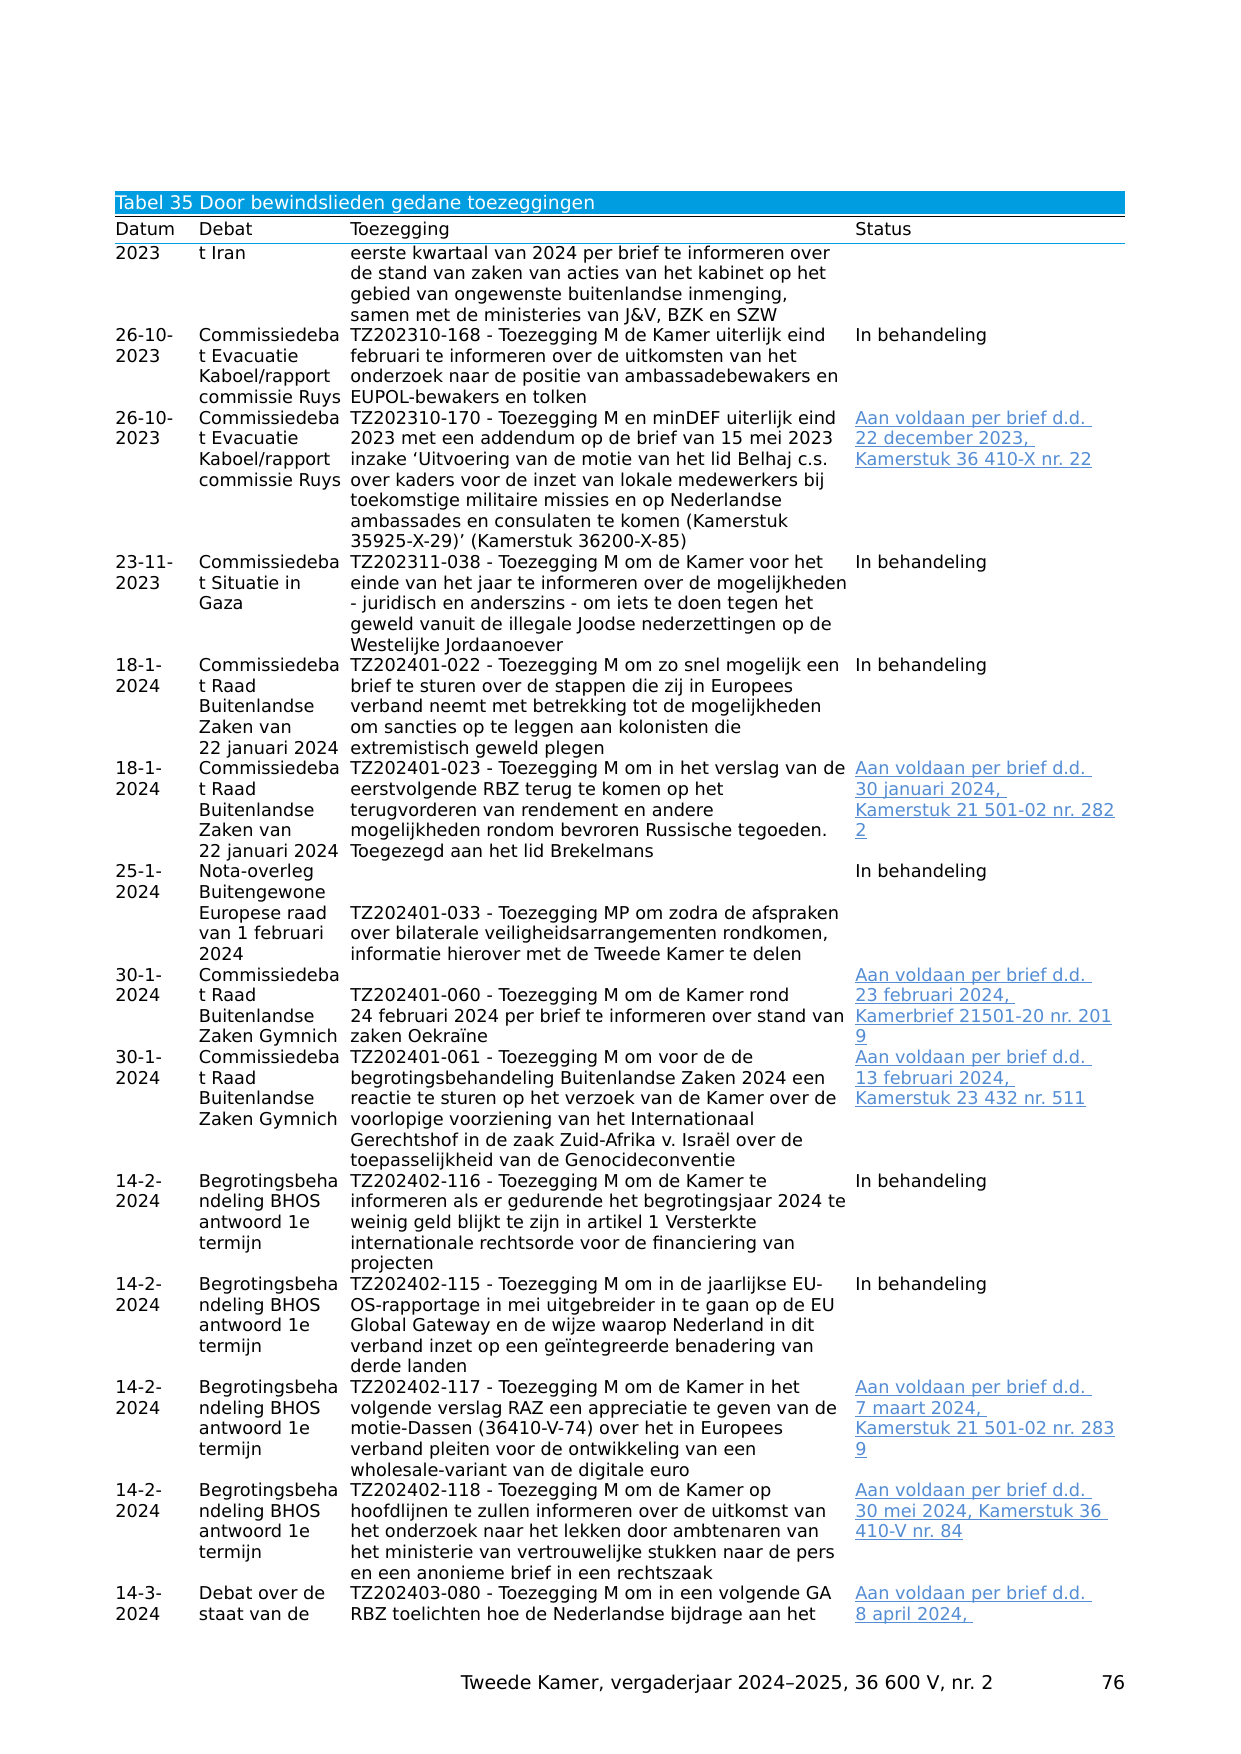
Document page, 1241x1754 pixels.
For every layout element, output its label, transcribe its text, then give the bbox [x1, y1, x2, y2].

table_cell Aan voldaan per brief d.d. 8 april 2024, [852, 1583, 1125, 1624]
table_cell In behandeling [852, 1171, 1125, 1274]
table_cell TZ202402-116 - Toezegging M om de Kamer te informeren als er gedurende het begrotingsjaar 2024 te weinig geld blijkt te zijn in artikel 1 Versterkte internationale rechtsorde voor de financiering van projecten [347, 1171, 852, 1274]
table_cell Aan voldaan per brief d.d. 13 februari 2024, Kamerstuk 23 432 nr. 511 [852, 1047, 1125, 1171]
table_cell Commissiedebat Evacuatie Kaboel/rapport commissie Ruys [196, 408, 347, 552]
table_cell TZ202310-170 - Toezegging M en minDEF uiterlijk eind 2023 met een addendum op de brief van 15 mei 2023 inzake ‘Uitvoering van de motie van het lid Belhaj c.s. over kaders voor de inzet van lokale medewerkers bij toekomstige militaire missies en op Nederlandse ambassades en consulaten te komen (Kamerstuk 35925-X-29)’ (Kamerstuk 36200-X-85) [347, 408, 852, 552]
table_cell Aan voldaan per brief d.d. 7 maart 2024, Kamerstuk 21 501-02 nr. 2839 [852, 1377, 1125, 1480]
table_cell 26-10-2023 [115, 408, 196, 552]
table_cell 18-1-2024 [115, 758, 196, 861]
table_cell 25-1-2024 [115, 861, 196, 964]
table_cell Commissiedebat Raad Buitenlandse Zaken van 22 januari 2024 [196, 655, 347, 758]
table_cell Status [852, 217, 1125, 243]
table_cell Aan voldaan per brief d.d. 23 februari 2024, Kamerbrief 21501-20 nr. 2019 [852, 965, 1125, 1047]
table_cell Begrotingsbehandeling BHOS antwoord 1e termijn [196, 1274, 347, 1377]
table_cell 14-2-2024 [115, 1171, 196, 1274]
table_cell In behandeling [852, 861, 1125, 964]
table_cell 14-2-2024 [115, 1377, 196, 1480]
table_cell TZ202403-080 - Toezegging M om in een volgende GA RBZ toelichten hoe de Nederlandse bijdrage aan het [347, 1583, 852, 1624]
table_cell Toezegging [347, 217, 852, 243]
table_cell In behandeling [852, 325, 1125, 408]
table_cell Debat over de staat van de [196, 1583, 347, 1624]
table_cell 14-2-2024 [115, 1480, 196, 1583]
table_cell In behandeling [852, 655, 1125, 758]
table_cell TZ202310-168 - Toezegging M de Kamer uiterlijk eind februari te informeren over de uitkomsten van het onderzoek naar de positie van ambassadebewakers en EUPOL-bewakers en tolken [347, 325, 852, 408]
table_cell Aan voldaan per brief d.d. 22 december 2023, Kamerstuk 36 410-X nr. 22 [852, 408, 1125, 552]
table_cell Begrotingsbehandeling BHOS antwoord 1e termijn [196, 1377, 347, 1480]
table_cell eerste kwartaal van 2024 per brief te informeren over de stand van zaken van acties van het kabinet op het gebied van ongewenste buitenlandse inmenging, samen met de ministeries van J&V, BZK en SZW [347, 244, 852, 325]
table_cell Datum [115, 217, 196, 243]
table_cell 2023 [115, 244, 196, 325]
table_cell TZ202402-117 - Toezegging M om de Kamer in het volgende verslag RAZ een appreciatie te geven van de motie-Dassen (36410-V-74) over het in Europees verband pleiten voor de ontwikkeling van een wholesale-variant van de digitale euro [347, 1377, 852, 1480]
table_cell Begrotingsbehandeling BHOS antwoord 1e termijn [196, 1171, 347, 1274]
table_cell Commissiedebat Evacuatie Kaboel/rapport commissie Ruys [196, 325, 347, 408]
table_cell 23-11-2023 [115, 552, 196, 655]
table_cell 30-1-2024 [115, 1047, 196, 1171]
table_cell Aan voldaan per brief d.d. 30 januari 2024, Kamerstuk 21 501-02 nr. 2822 [852, 758, 1125, 861]
table_cell Commissiedebat Raad Buitenlandse Zaken Gymnich [196, 1047, 347, 1171]
table_cell 14-3-2024 [115, 1583, 196, 1624]
table_cell 14-2-2024 [115, 1274, 196, 1377]
table_cell In behandeling [852, 552, 1125, 655]
table_cell Begrotingsbehandeling BHOS antwoord 1e termijn [196, 1480, 347, 1583]
table_cell TZ202401-061 - Toezegging M om voor de de begrotingsbehandeling Buitenlandse Zaken 2024 een reactie te sturen op het verzoek van de Kamer over de voorlopige voorziening van het Internationaal Gerechtshof in de zaak Zuid-Afrika v. Israël over de toepasselijkheid van de Genocideconventie [347, 1047, 852, 1171]
table_cell Commissiedebat Situatie in Gaza [196, 552, 347, 655]
table_cell TZ202401-060 - Toezegging M om de Kamer rond 24 februari 2024 per brief te informeren over stand van zaken Oekraïne [347, 965, 852, 1047]
table_cell Nota-overleg Buitengewone Europese raad van 1 februari 2024 [196, 861, 347, 964]
table_cell TZ202401-022 - Toezegging M om zo snel mogelijk een brief te sturen over de stappen die zij in Europees verband neemt met betrekking tot de mogelijkheden om sancties op te leggen aan kolonisten die extremistisch geweld plegen [347, 655, 852, 758]
table_cell In behandeling [852, 1274, 1125, 1377]
table_cell Debat [196, 217, 347, 243]
table_cell TZ202402-115 - Toezegging M om in de jaarlijkse EU-OS-rapportage in mei uitgebreider in te gaan op de EU Global Gateway en de wijze waarop Nederland in dit verband inzet op een geïntegreerde benadering van derde landen [347, 1274, 852, 1377]
table_cell t Iran [196, 244, 347, 325]
table_cell 26-10-2023 [115, 325, 196, 408]
table_cell 30-1-2024 [115, 965, 196, 1047]
table_cell TZ202402-118 - Toezegging M om de Kamer op hoofdlijnen te zullen informeren over de uitkomst van het onderzoek naar het lekken door ambtenaren van het ministerie van vertrouwelijke stukken naar de pers en een anonieme brief in een rechtszaak [347, 1480, 852, 1583]
table_cell TZ202311-038 - Toezegging M om de Kamer voor het einde van het jaar te informeren over de mogelijkheden - juridisch en anderszins - om iets te doen tegen het geweld vanuit de illegale Joodse nederzettingen op de Westelijke Jordaanoever [347, 552, 852, 655]
table_cell Commissiedebat Raad Buitenlandse Zaken van 22 januari 2024 [196, 758, 347, 861]
table_cell Aan voldaan per brief d.d. 30 mei 2024, Kamerstuk 36 410-V nr. 84 [852, 1480, 1125, 1583]
table_cell TZ202401-023 - Toezegging M om in het verslag van de eerstvolgende RBZ terug te komen op het terugvorderen van rendement en andere mogelijkheden rondom bevroren Russische tegoeden. Toegezegd aan het lid Brekelmans [347, 758, 852, 861]
table_cell 18-1-2024 [115, 655, 196, 758]
table_cell Commissiedebat Raad Buitenlandse Zaken Gymnich [196, 965, 347, 1047]
table_cell TZ202401-033 - Toezegging MP om zodra de afspraken over bilaterale veiligheidsarrangementen rondkomen, informatie hierover met de Tweede Kamer te delen [347, 861, 852, 964]
table_cell [852, 244, 1125, 325]
